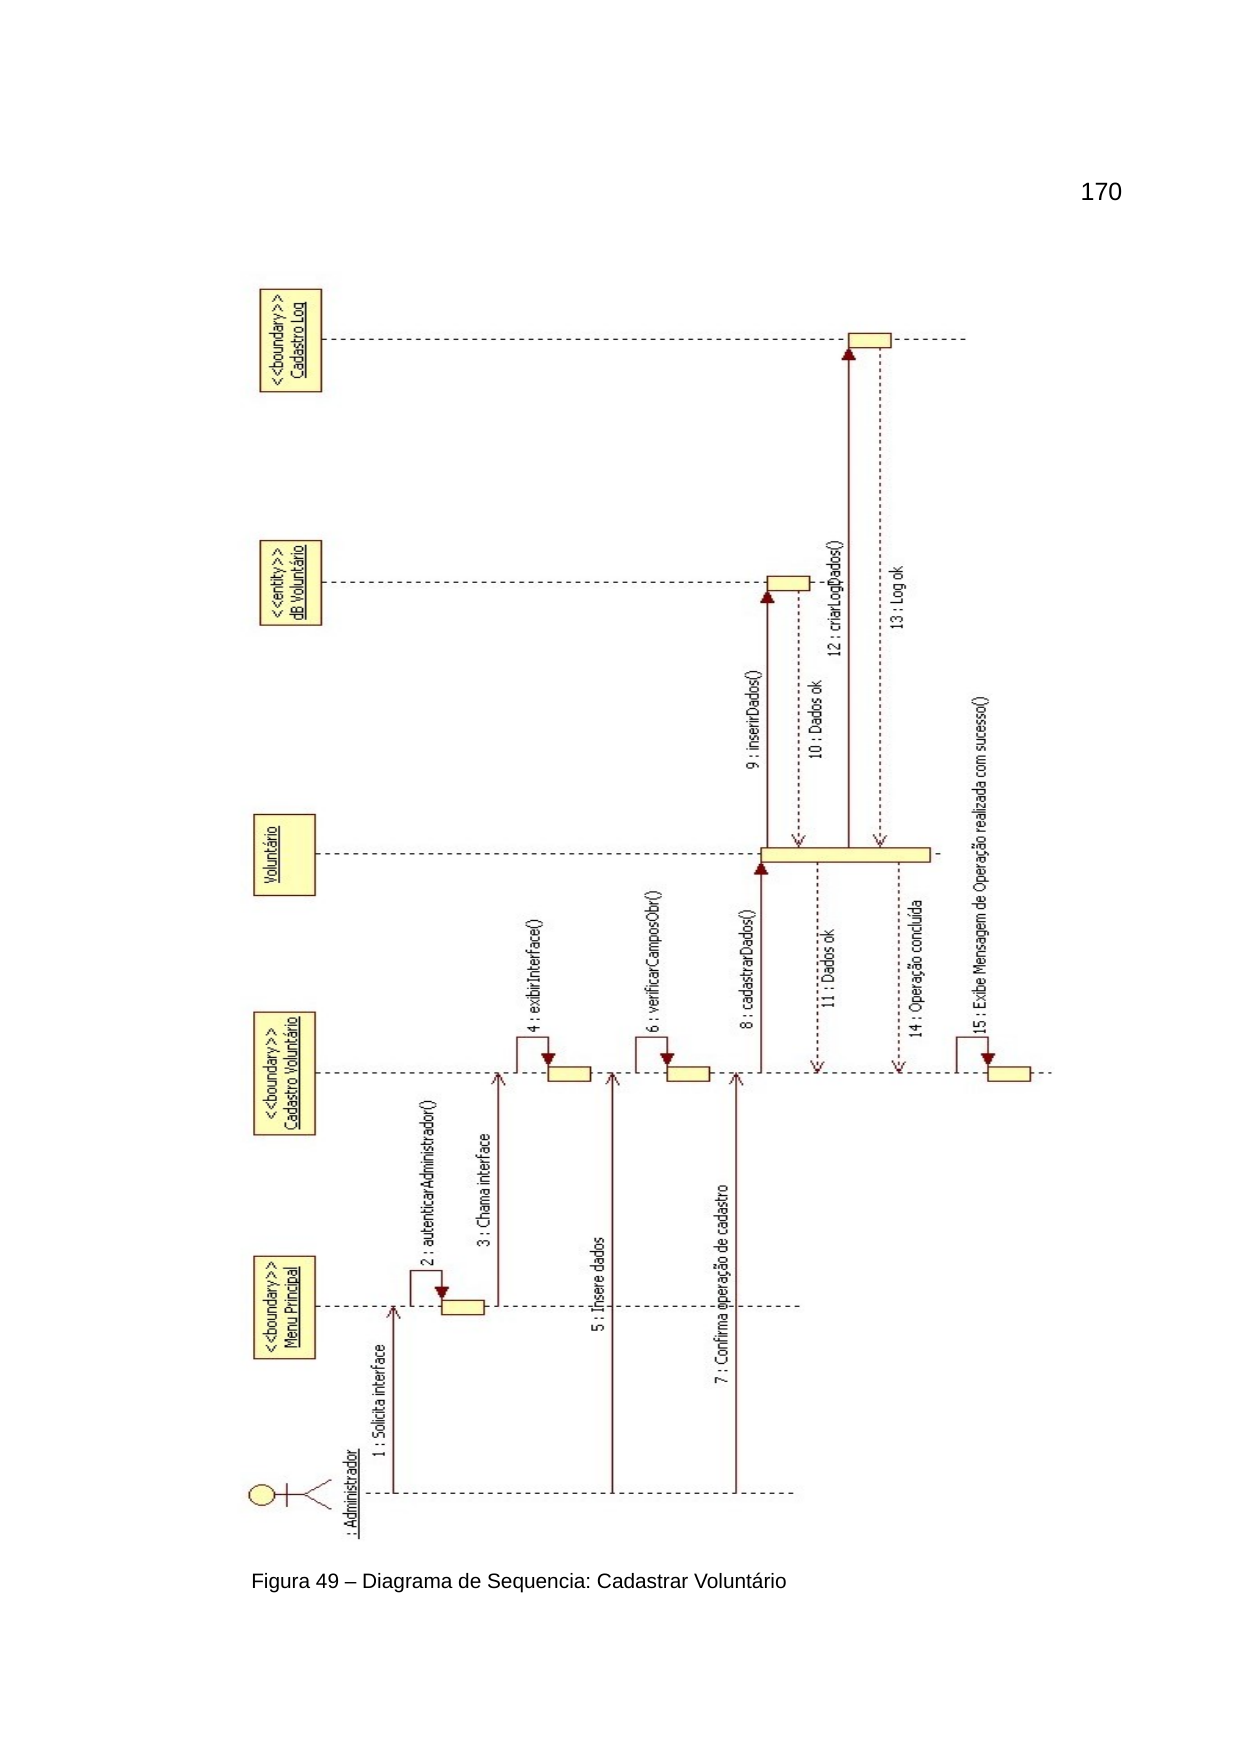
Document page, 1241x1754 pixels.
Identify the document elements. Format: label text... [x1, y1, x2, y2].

text Figura 49 – Diagrama de Sequencia: Cadastrar Voluntário [177, 1569, 1122, 1593]
picture [216, 265, 1083, 1569]
